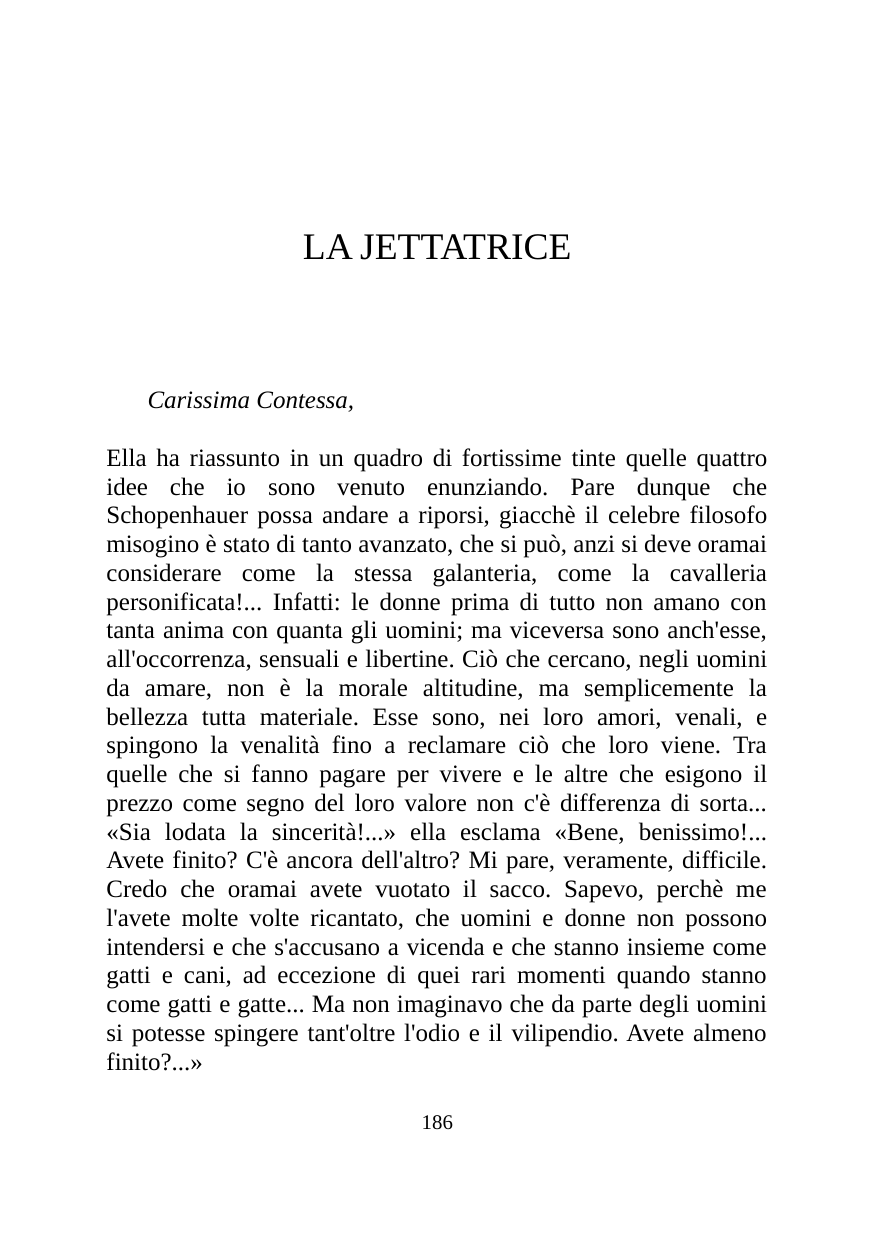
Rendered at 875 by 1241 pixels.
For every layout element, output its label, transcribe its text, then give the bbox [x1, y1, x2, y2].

subtitle LA JETTATRICE [106, 224, 768, 267]
text Ella ha riassunto in un quadro di fortissime tinte quelle quattro idee che io sono venuto enunziando. Pare dunque che Schopenhauer possa andare a riporsi, giacchè il celebre filosofo misogino è stato di tanto avanzato, che si può, anzi si deve oramai considerare come la stessa galanteria, come la cavalleria personificata!... Infatti: le donne prima di tutto non amano con tanta anima con quanta gli uomini; ma viceversa sono anch'esse, all'occorrenza, sensuali e libertine. Ciò che cercano, negli uomini da amare, non è la morale altitudine, ma semplicemente la bellezza tutta materiale. Esse sono, nei loro amori, venali, e spingono la venalità fino a reclamare ciò che loro viene. Tra quelle che si fanno pagare per vivere e le altre che esigono il prezzo come segno del loro valore non c'è differenza di sorta... «Sia lodata la sincerità!...» ella esclama «Bene, benissimo!... Avete finito? C'è ancora dell'altro? Mi pare, veramente, difficile. Credo che oramai avete vuotato il sacco. Sapevo, perchè me l'avete molte volte ricantato, che uomini e donne non possono intendersi e che s'accusano a vicenda e che stanno insieme come gatti e cani, ad eccezione di quei rari momenti quando stanno come gatti e gatte... Ma non imaginavo che da parte degli uomini si potesse spingere tant'oltre l'odio e il vilipendio. Avete almeno finito?...» [106, 443, 768, 1076]
text Carissima Contessa, [106, 386, 397, 414]
